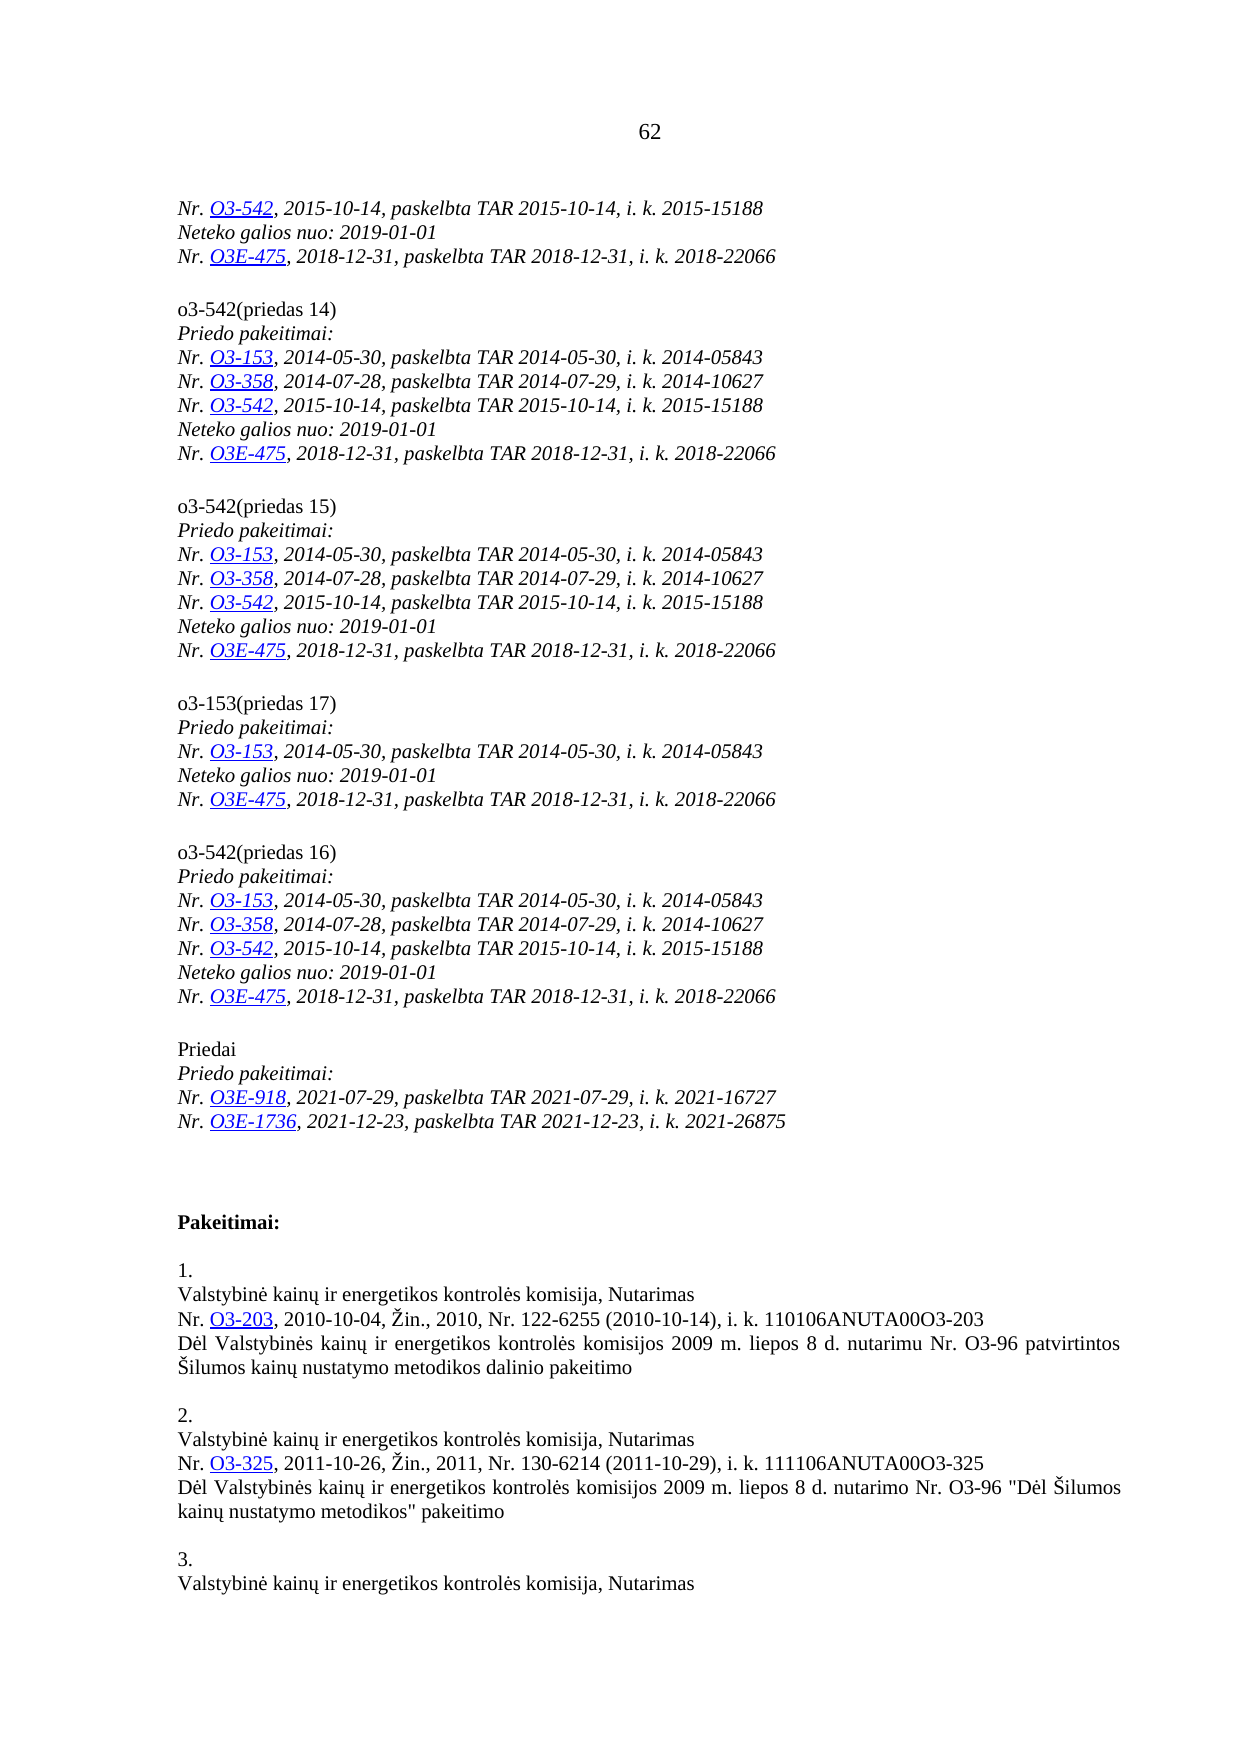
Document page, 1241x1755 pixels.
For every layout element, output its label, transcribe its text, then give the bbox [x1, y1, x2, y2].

text Nr. O3E-475, 2018-12-31, paskelbta TAR 2018-12-31, i. k. 2018-22066 [177, 638, 1122, 662]
text o3-542(priedas 16) [177, 840, 1122, 864]
text Nr. O3-325, 2011-10-26, Žin., 2011, Nr. 130-6214 (2011-10-29), i. k. 111106ANUTA00O3-325 [177, 1451, 1122, 1475]
text 3. [177, 1547, 1122, 1571]
text Nr. O3-153, 2014-05-30, paskelbta TAR 2014-05-30, i. k. 2014-05843 [177, 888, 1122, 912]
text Pakeitimai: [177, 1210, 1122, 1234]
text Nr. O3E-475, 2018-12-31, paskelbta TAR 2018-12-31, i. k. 2018-22066 [177, 244, 1122, 268]
text Nr. O3-153, 2014-05-30, paskelbta TAR 2014-05-30, i. k. 2014-05843 [177, 739, 1122, 763]
text Priedai [177, 1037, 1122, 1061]
text Nr. O3-358, 2014-07-28, paskelbta TAR 2014-07-29, i. k. 2014-10627 [177, 566, 1122, 590]
text Neteko galios nuo: 2019-01-01 [177, 417, 1122, 441]
text Nr. O3-153, 2014-05-30, paskelbta TAR 2014-05-30, i. k. 2014-05843 [177, 344, 1122, 369]
text Valstybinė kainų ir energetikos kontrolės komisija, Nutarimas [177, 1427, 1122, 1451]
text Nr. O3E-1736, 2021-12-23, paskelbta TAR 2021-12-23, i. k. 2021-26875 [177, 1109, 1122, 1133]
text o3-542(priedas 15) [177, 494, 1122, 518]
text Neteko galios nuo: 2019-01-01 [177, 219, 1122, 244]
text Neteko galios nuo: 2019-01-01 [177, 614, 1122, 638]
text Nr. O3-153, 2014-05-30, paskelbta TAR 2014-05-30, i. k. 2014-05843 [177, 542, 1122, 566]
text Priedo pakeitimai: [177, 518, 1122, 542]
text Neteko galios nuo: 2019-01-01 [177, 763, 1122, 787]
text 2. [177, 1403, 1122, 1427]
text Valstybinė kainų ir energetikos kontrolės komisija, Nutarimas [177, 1571, 1122, 1595]
text o3-153(priedas 17) [177, 691, 1122, 715]
text Nr. O3E-475, 2018-12-31, paskelbta TAR 2018-12-31, i. k. 2018-22066 [177, 984, 1122, 1008]
text Nr. O3-542, 2015-10-14, paskelbta TAR 2015-10-14, i. k. 2015-15188 [177, 936, 1122, 960]
text Nr. O3-358, 2014-07-28, paskelbta TAR 2014-07-29, i. k. 2014-10627 [177, 369, 1122, 393]
text Nr. O3-358, 2014-07-28, paskelbta TAR 2014-07-29, i. k. 2014-10627 [177, 912, 1122, 936]
text Nr. O3E-918, 2021-07-29, paskelbta TAR 2021-07-29, i. k. 2021-16727 [177, 1085, 1122, 1109]
text Priedo pakeitimai: [177, 1061, 1122, 1085]
text Priedo pakeitimai: [177, 715, 1122, 739]
text Nr. O3E-475, 2018-12-31, paskelbta TAR 2018-12-31, i. k. 2018-22066 [177, 441, 1122, 465]
text Dėl Valstybinės kainų ir energetikos kontrolės komisijos 2009 m. liepos 8 d. nutarimu Nr. O3-96 patvirtintos Šilumos kainų nustatymo metodikos dalinio pakeitimo [177, 1331, 1122, 1379]
text Priedo pakeitimai: [177, 321, 1122, 344]
text Nr. O3-203, 2010-10-04, Žin., 2010, Nr. 122-6255 (2010-10-14), i. k. 110106ANUTA00O3-203 [177, 1306, 1122, 1331]
text Nr. O3E-475, 2018-12-31, paskelbta TAR 2018-12-31, i. k. 2018-22066 [177, 787, 1122, 811]
text Nr. O3-542, 2015-10-14, paskelbta TAR 2015-10-14, i. k. 2015-15188 [177, 393, 1122, 417]
text Dėl Valstybinės kainų ir energetikos kontrolės komisijos 2009 m. liepos 8 d. nutarimo Nr. O3-96 "Dėl Šilumos kainų nustatymo metodikos" pakeitimo [177, 1475, 1122, 1523]
text Valstybinė kainų ir energetikos kontrolės komisija, Nutarimas [177, 1282, 1122, 1306]
text o3-542(priedas 14) [177, 296, 1122, 321]
text Neteko galios nuo: 2019-01-01 [177, 960, 1122, 984]
text Nr. O3-542, 2015-10-14, paskelbta TAR 2015-10-14, i. k. 2015-15188 [177, 196, 1122, 219]
text 1. [177, 1258, 1122, 1282]
text Nr. O3-542, 2015-10-14, paskelbta TAR 2015-10-14, i. k. 2015-15188 [177, 590, 1122, 614]
text Priedo pakeitimai: [177, 864, 1122, 888]
